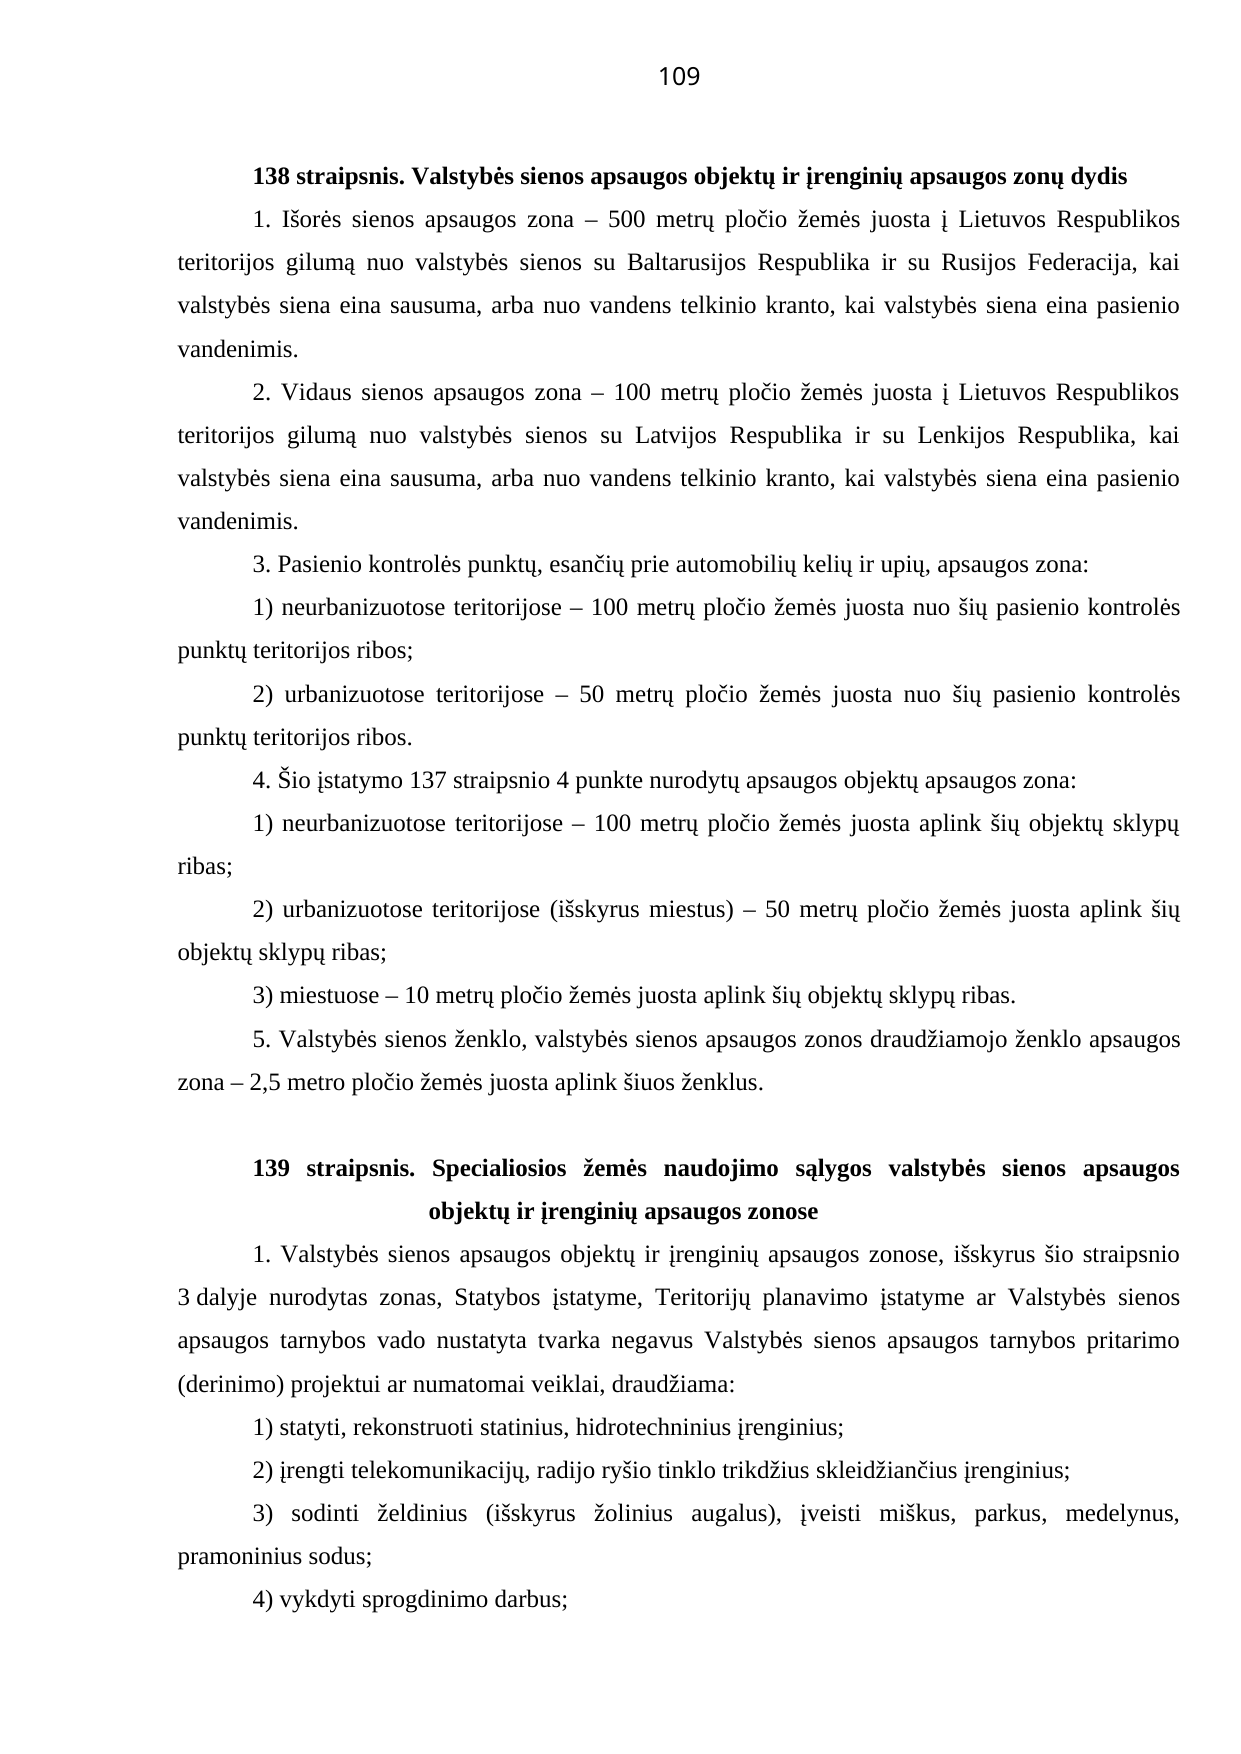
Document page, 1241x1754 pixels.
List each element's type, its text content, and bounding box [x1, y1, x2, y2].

text 3) sodinti želdinius (išskyrus žolinius augalus), įveisti miškus, parkus, medelynus, pramoninius sodus; [177, 1498, 1181, 1570]
text 1. Valstybės sienos apsaugos objektų ir įrenginių apsaugos zonose, išskyrus šio straipsnio 3 dalyje nurodytas zonas, Statybos įstatyme, Teritorijų planavimo įstatyme ar Valstybės sienos apsaugos tarnybos vado nustatyta tvarka negavus Valstybės sienos apsaugos tarnybos pritarimo (derinimo) projektui ar numatomai veiklai, draudžiama: [177, 1239, 1181, 1397]
text 3) miestuose – 10 metrų pločio žemės juosta aplink šių objektų sklypų ribas. [177, 981, 1181, 1009]
text 3. Pasienio kontrolės punktų, esančių prie automobilių kelių ir upių, apsaugos zona: [177, 549, 1181, 578]
text 139 straipsnis. Specialiosios žemės naudojimo sąlygos valstybės sienos apsaugos objektų ir įrenginių apsaugos zonose [252, 1153, 1181, 1225]
text 138 straipsnis. Valstybės sienos apsaugos objektų ir įrenginių apsaugos zonų dydis [177, 161, 1181, 190]
text 1) statyti, rekonstruoti statinius, hidrotechninius įrenginius; [177, 1412, 1181, 1441]
text 1) neurbanizuotose teritorijose – 100 metrų pločio žemės juosta nuo šių pasienio kontrolės punktų teritorijos ribos; [177, 592, 1181, 664]
text 2) urbanizuotose teritorijose – 50 metrų pločio žemės juosta nuo šių pasienio kontrolės punktų teritorijos ribos. [177, 679, 1181, 751]
text 2. Vidaus sienos apsaugos zona – 100 metrų pločio žemės juosta į Lietuvos Respublikos teritorijos gilumą nuo valstybės sienos su Latvijos Respublika ir su Lenkijos Respublika, kai valstybės siena eina sausuma, arba nuo vandens telkinio kranto, kai valstybės siena eina pasienio vandenimis. [177, 377, 1181, 535]
text 5. Valstybės sienos ženklo, valstybės sienos apsaugos zonos draudžiamojo ženklo apsaugos zona – 2,5 metro pločio žemės juosta aplink šiuos ženklus. [177, 1024, 1181, 1096]
text 4) vykdyti sprogdinimo darbus; [177, 1584, 1181, 1613]
text 1. Išorės sienos apsaugos zona – 500 metrų pločio žemės juosta į Lietuvos Respublikos teritorijos gilumą nuo valstybės sienos su Baltarusijos Respublika ir su Rusijos Federacija, kai valstybės siena eina sausuma, arba nuo vandens telkinio kranto, kai valstybės siena eina pasienio vandenimis. [177, 204, 1181, 362]
text 1) neurbanizuotose teritorijose – 100 metrų pločio žemės juosta aplink šių objektų sklypų ribas; [177, 808, 1181, 880]
text 2) įrengti telekomunikacijų, radijo ryšio tinklo trikdžius skleidžiančius įrenginius; [177, 1455, 1181, 1484]
text 4. Šio įstatymo 137 straipsnio 4 punkte nurodytų apsaugos objektų apsaugos zona: [177, 765, 1181, 794]
text 2) urbanizuotose teritorijose (išskyrus miestus) – 50 metrų pločio žemės juosta aplink šių objektų sklypų ribas; [177, 894, 1181, 966]
